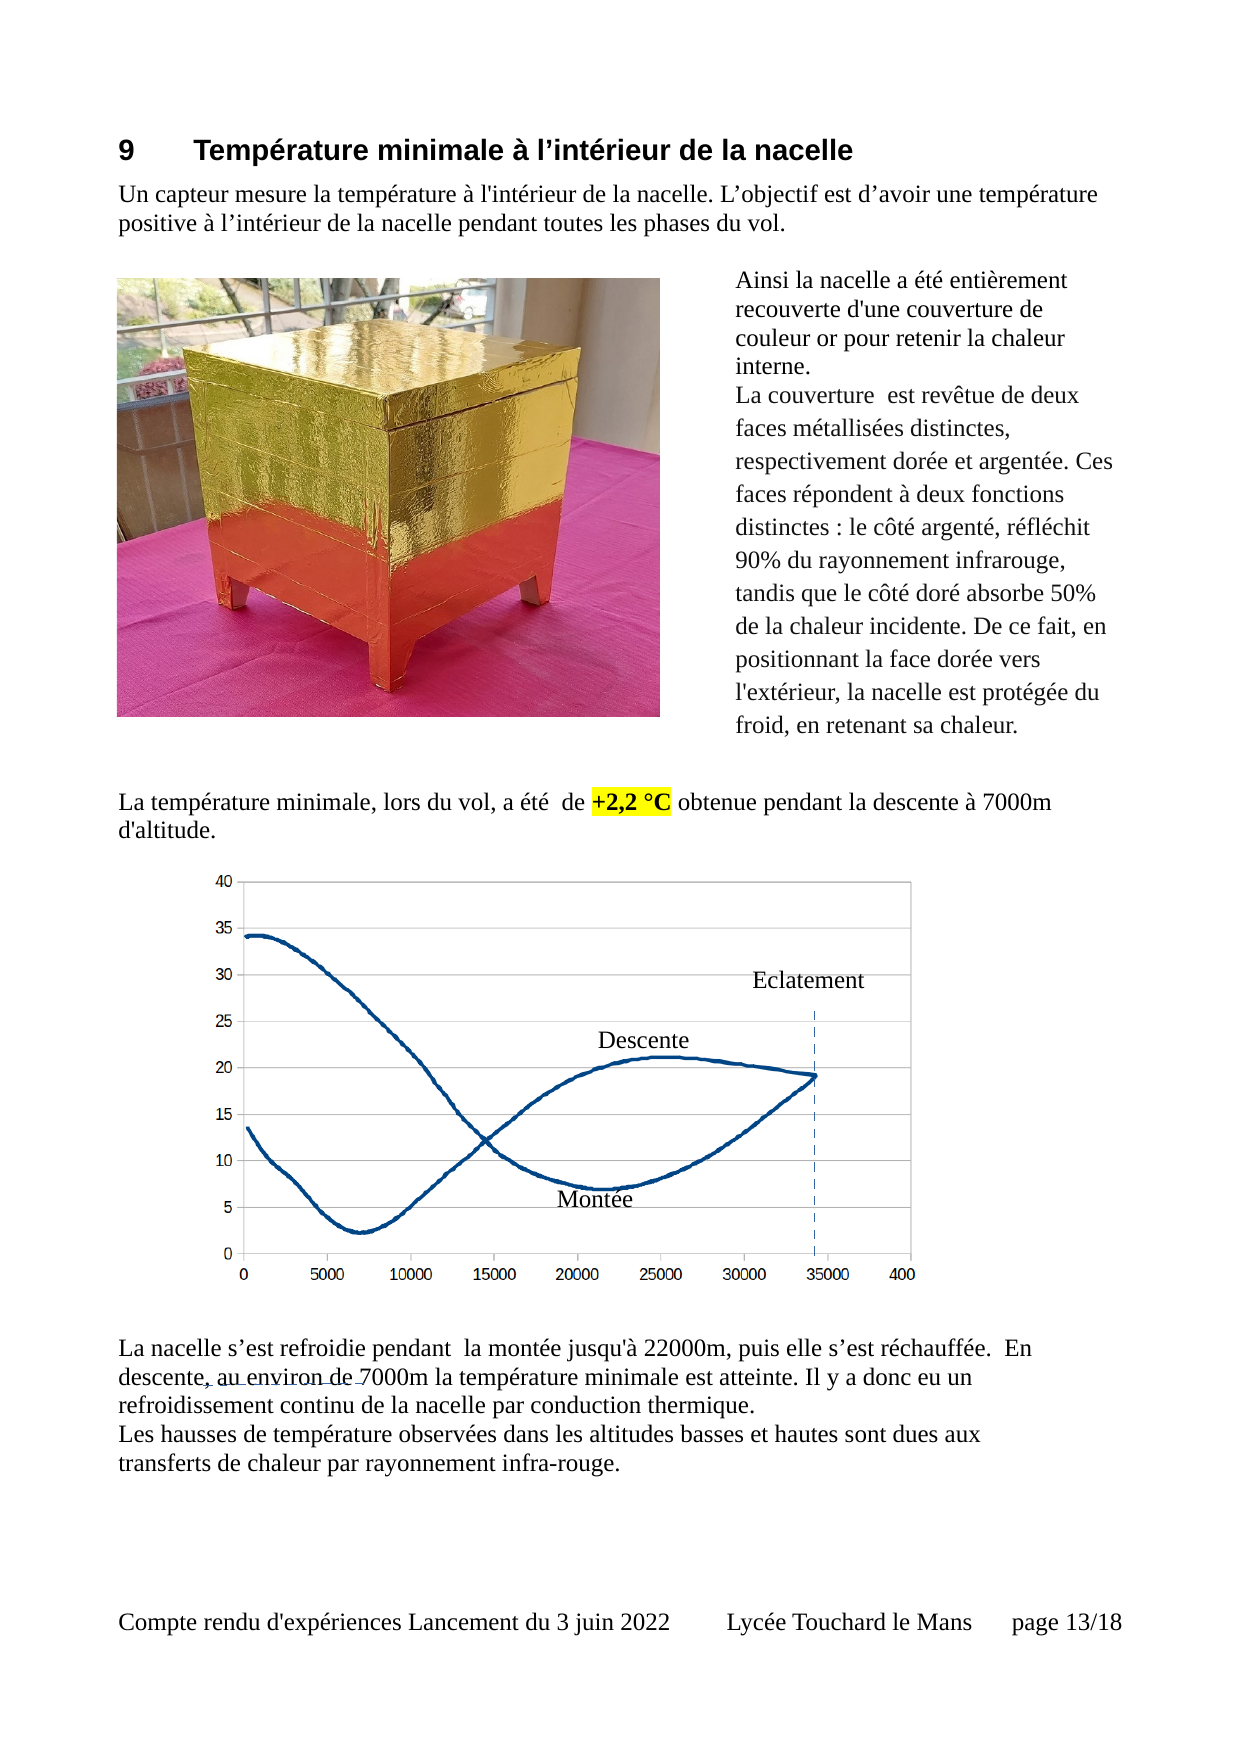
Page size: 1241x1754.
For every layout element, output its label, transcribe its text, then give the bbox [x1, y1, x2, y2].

text Les hausses de température observées dans les altitudes basses et hautes sont dues aux [118, 1419, 1122, 1448]
text La nacelle s’est refroidie pendant la montée jusqu'à 22000m, puis elle s’est réchauffée. En descente, au environ de 7000m la température minimale est atteinte. Il y a donc eu un refroidissement continu de la nacelle par conduction thermique. [118, 1333, 1122, 1419]
text Ainsi la nacelle a été entièrement recouverte d'une couverture de couleur or pour retenir la chaleur interne. [193, 265, 1122, 380]
text La couverture est revêtue de deux faces métallisées distinctes, respectivement dorée et argentée. Ces faces répondent à deux fonctions distinctes : le côté argenté, réfléchit 90% du rayonnement infrarouge, tandis que le côté doré absorbe 50% de la chaleur incidente. De ce fait, en positionnant la face dorée vers l'extérieur, la nacelle est protégée du froid, en retenant sa chaleur. [193, 380, 1122, 739]
text transferts de chaleur par rayonnement infra-rouge. [118, 1448, 1122, 1477]
text La température minimale, lors du vol, a été de +2,2 °C obtenue pendant la descente à 7000m d'altitude. [118, 787, 1122, 844]
picture [116, 278, 660, 717]
picture [181, 858, 916, 1285]
subtitle Température minimale à l’intérieur de la nacelle [118, 133, 1122, 166]
text Un capteur mesure la température à l'intérieur de la nacelle. L’objectif est d’avoir une température positive à l’intérieur de la nacelle pendant toutes les phases du vol. [118, 179, 1122, 236]
